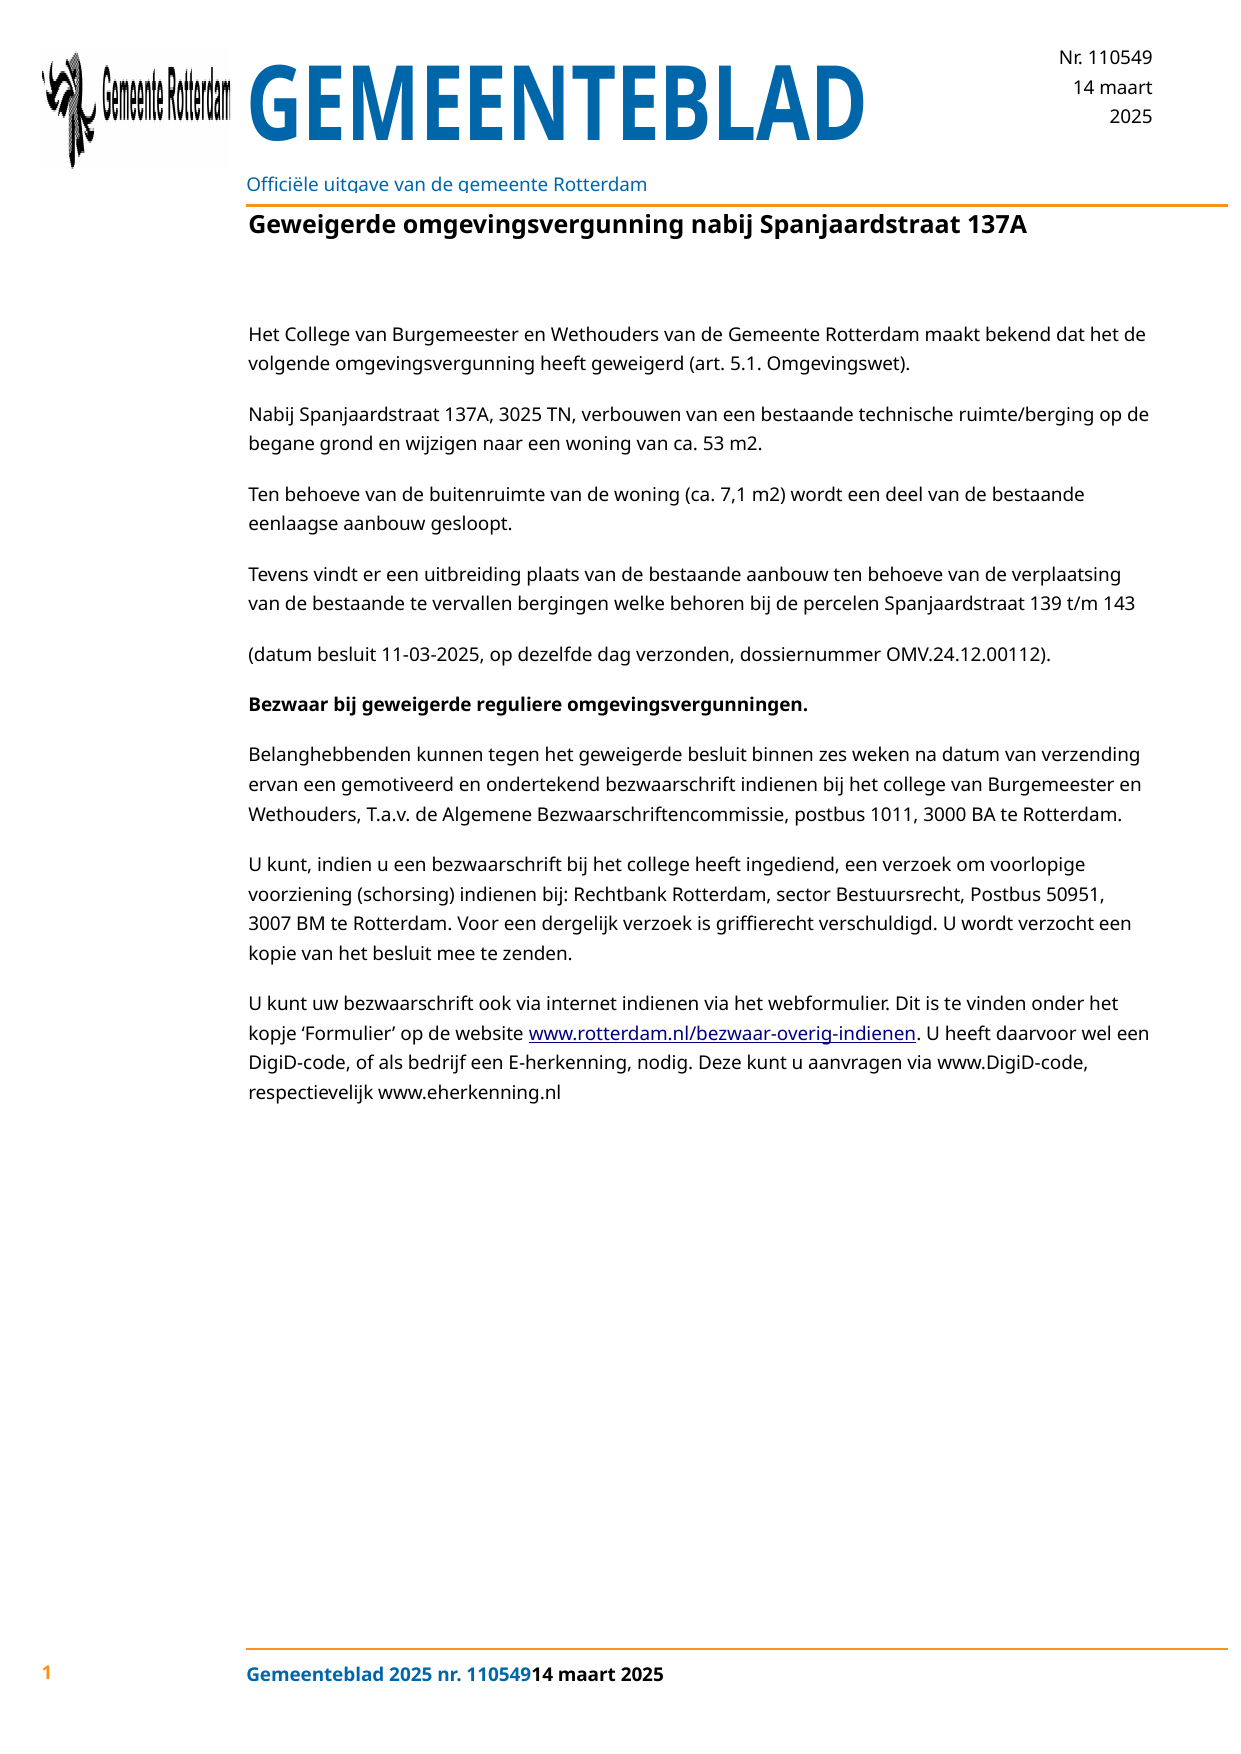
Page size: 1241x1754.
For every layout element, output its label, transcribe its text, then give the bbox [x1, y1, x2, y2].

text Nabij Spanjaardstraat 137A, 3025 TN, verbouwen van een bestaande technische ruimte/berging op de begane grond en wijzigen naar een woning van ca. 53 m2. [248, 401, 1152, 456]
text Bezwaar bij geweigerde reguliere omgevingsvergunningen. [248, 691, 1152, 717]
text U kunt, indien u een bezwaarschrift bij het college heeft ingediend, een verzoek om voorlopige voorziening (schorsing) indienen bij: Rechtbank Rotterdam, sector Bestuursrecht, Postbus 50951, 3007 BM te Rotterdam. Voor een dergelijk verzoek is griffierecht verschuldigd. U wordt verzocht een kopie van het besluit mee te zenden. [248, 851, 1152, 966]
text U kunt uw bezwaarschrift ook via internet indienen via het webformulier. Dit is te vinden onder het kopje ‘Formulier’ op de website www.rotterdam.nl/bezwaar-overig-indienen. U heeft daarvoor wel een DigiD-code, of als bedrijf een E-herkenning, nodig. Deze kunt u aanvragen via www.DigiD-code, respectievelijk www.eherkenning.nl [248, 990, 1152, 1105]
picture [41, 47, 231, 172]
text Belanghebbenden kunnen tegen het geweigerde besluit binnen zes weken na datum van verzending ervan een gemotiveerd en ondertekend bezwaarschrift indienen bij het college van Burgemeester en Wethouders, T.a.v. de Algemene Bezwaarschriftencommissie, postbus 1011, 3000 BA te Rotterdam. [248, 742, 1152, 826]
text Geweigerde omgevingsvergunning nabij Spanjaardstraat 137A [248, 207, 1152, 241]
text Het College van Burgemeester en Wethouders van de Gemeente Rotterdam maakt bekend dat het de volgende omgevingsvergunning heeft geweigerd (art. 5.1. Omgevingswet). [248, 321, 1152, 376]
text Tevens vindt er een uitbreiding plaats van de bestaande aanbouw ten behoeve van de verplaatsing van de bestaande te vervallen bergingen welke behoren bij de percelen Spanjaardstraat 139 t/m 143 [248, 561, 1152, 616]
text (datum besluit 11-03-2025, op dezelfde dag verzonden, dossiernummer OMV.24.12.00112). [248, 641, 1152, 666]
text Ten behoeve van de buitenruimte van de woning (ca. 7,1 m2) wordt een deel van de bestaande eenlaagse aanbouw gesloopt. [248, 481, 1152, 536]
